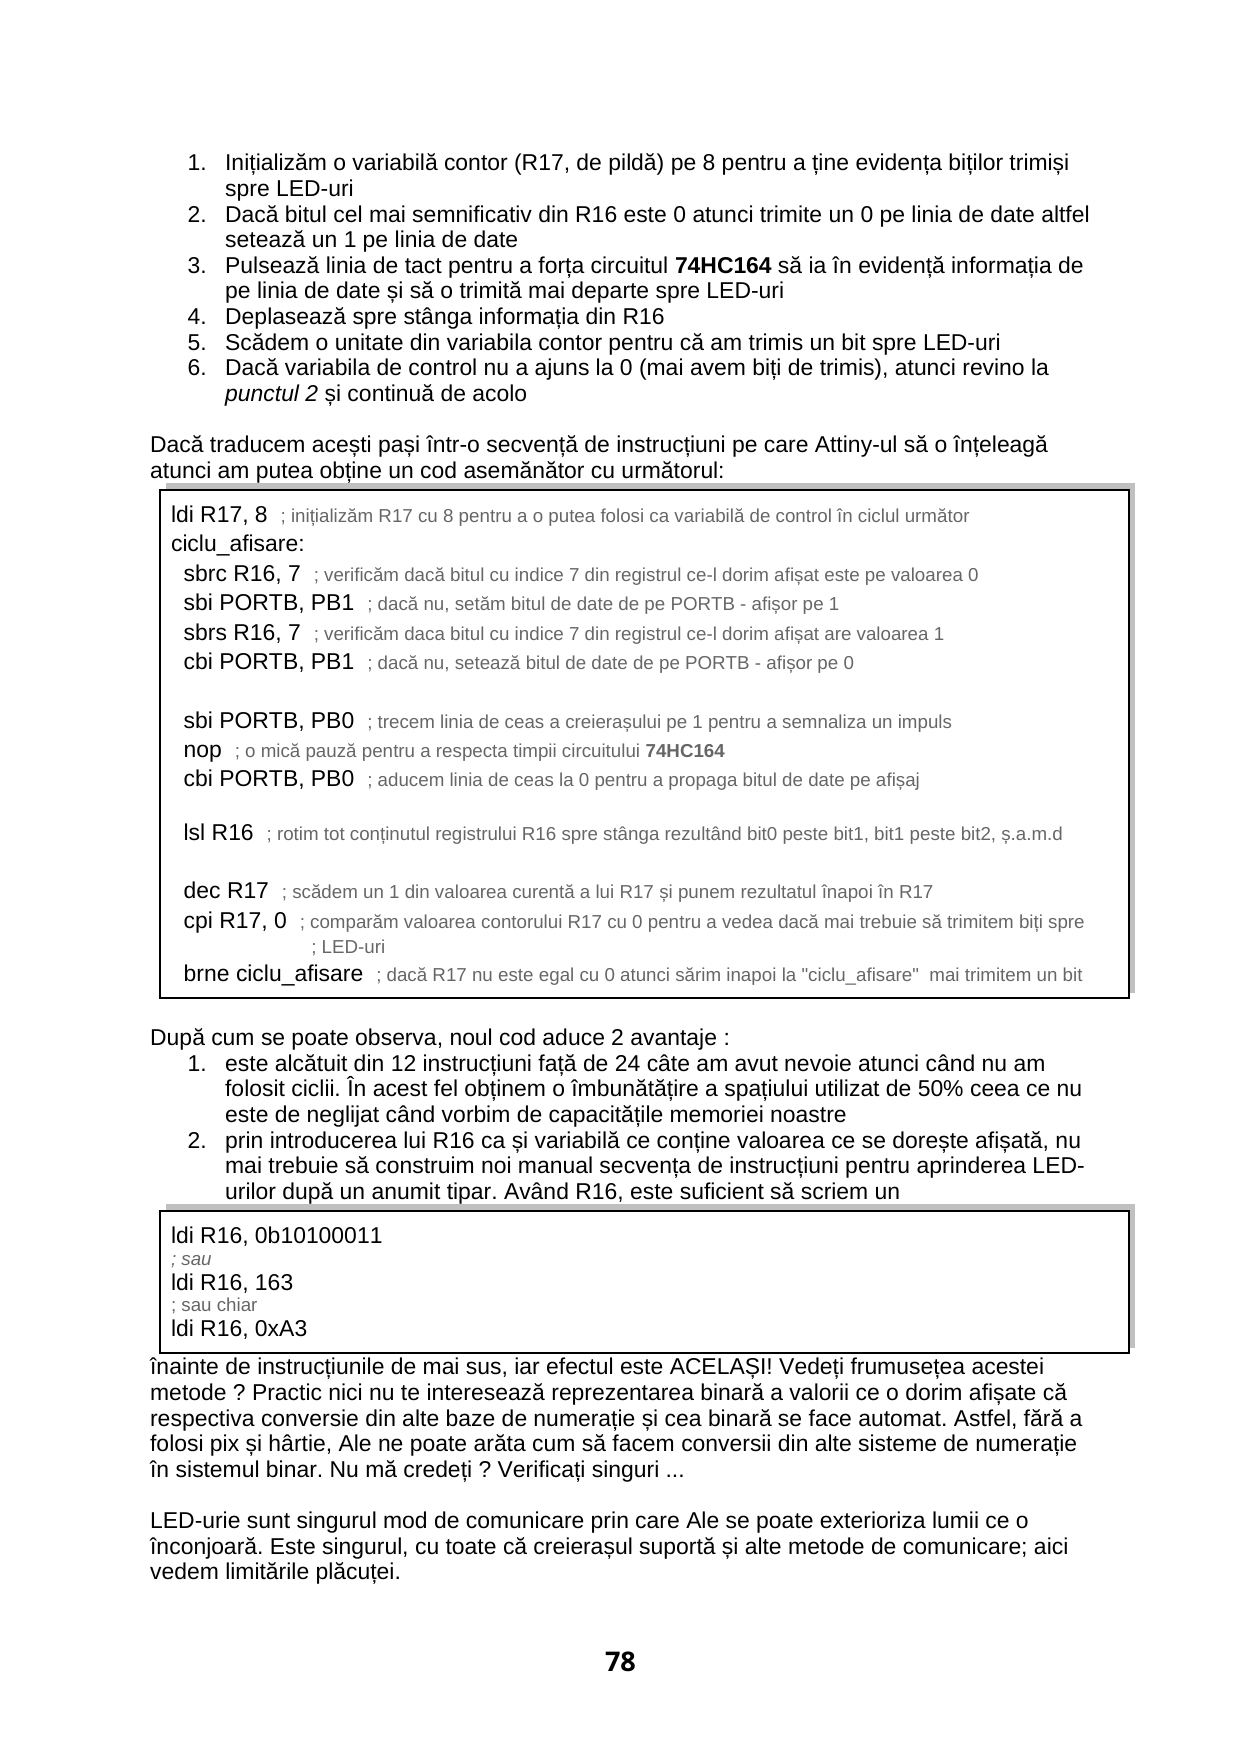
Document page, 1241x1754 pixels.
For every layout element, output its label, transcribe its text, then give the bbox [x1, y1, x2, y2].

list Inițializăm o variabilă contor (R17, de pildă) pe 8 pentru a ține evidența biților trimiși spre LED-uri [187, 150, 1091, 201]
list prin introducerea lui R16 ca și variabilă ce conține valoarea ce se dorește afișată, nu mai trebuie să construim noi manual secvența de instrucțiuni pentru aprinderea LED-urilor după un anumit tipar. Având R16, este suficient să scriem un [187, 1127, 1091, 1204]
text înainte de instrucțiunile de mai sus, iar efectul este ACELAȘI! Vedeți frumusețea acestei metode ? Practic nici nu te interesează reprezentarea binară a valorii ce o dorim afișate că respectiva conversie din alte baze de numerație și cea binară se face automat. Astfel, fără a folosi pix și hârtie, Ale ne poate arăta cum să facem conversii din alte sisteme de numerație în sistemul binar. Nu mă credeți ? Verificați singuri ... [150, 1354, 1091, 1482]
list Dacă bitul cel mai semnificativ din R16 este 0 atunci trimite un 0 pe linia de date altfel setează un 1 pe linia de date [187, 201, 1091, 252]
list Pulsează linia de tact pentru a forța circuitul 74HC164 să ia în evidență informația de pe linia de date și să o trimită mai departe spre LED-uri [187, 252, 1091, 304]
text LED-urie sunt singurul mod de comunicare prin care Ale se poate exterioriza lumii ce o înconjoară. Este singurul, cu toate că creierașul suportă și alte metode de comunicare; aici vedem limitările plăcuței. [150, 1508, 1091, 1584]
text După cum se poate observa, noul cod aduce 2 avantaje : [150, 1025, 1091, 1050]
list Scădem o unitate din variabila contor pentru că am trimis un bit spre LED-uri [187, 329, 1091, 355]
list Dacă variabila de control nu a ajuns la 0 (mai avem biți de trimis), atunci revino la punctul 2 și continuă de acolo [187, 355, 1091, 406]
table_header ldi R16, 0b10100011 ; sau ldi R16, 163 ; sau chiar ldi R16, 0xA3 [161, 1212, 1128, 1352]
list Deplasează spre stânga informația din R16 [187, 304, 1091, 329]
table_header ldi R17, 8 ; inițializăm R17 cu 8 pentru a o putea folosi ca variabilă de control în ciclul următor ciclu_afisare: sbrc R16, 7 ; verificăm dacă bitul cu indice 7 din registrul ce-l dorim afișat este pe valoarea 0 sbi PORTB, PB1 ; dacă nu, setăm bitul de date de pe PORTB - afișor pe 1 sbrs R16, 7 ; verificăm daca bitul cu indice 7 din registrul ce-l dorim afișat are valoarea 1 cbi PORTB, PB1 ; dacă nu, setează bitul de date de pe PORTB - afișor pe 0 sbi PORTB, PB0 ; trecem linia de ceas a creierașului pe 1 pentru a semnaliza un impuls nop ; o mică pauză pentru a respecta timpii circuitului 74HC164 cbi PORTB, PB0 ; aducem linia de ceas la 0 pentru a propaga bitul de date pe afișaj lsl R16 ; rotim tot conținutul registrului R16 spre stânga rezultând bit0 peste bit1, bit1 peste bit2, ș.a.m.d dec R17 ; scădem un 1 din valoarea curentă a lui R17 și punem rezultatul înapoi în R17 cpi R17, 0 ; comparăm valoarea contorului R17 cu 0 pentru a vedea dacă mai trebuie să trimitem biți spre ; LED-uri brne ciclu_afisare ; dacă R17 nu este egal cu 0 atunci sărim inapoi la "ciclu_afisare" mai trimitem un bit [161, 491, 1128, 997]
text Dacă traducem acești pași într-o secvență de instrucțiuni pe care Attiny-ul să o înțeleagă atunci am putea obține un cod asemănător cu următorul: [150, 432, 1091, 483]
list este alcătuit din 12 instrucțiuni față de 24 câte am avut nevoie atunci când nu am folosit ciclii. În acest fel obținem o îmbunătățire a spațiului utilizat de 50% ceea ce nu este de neglijat când vorbim de capacitățile memoriei noastre [187, 1050, 1091, 1127]
